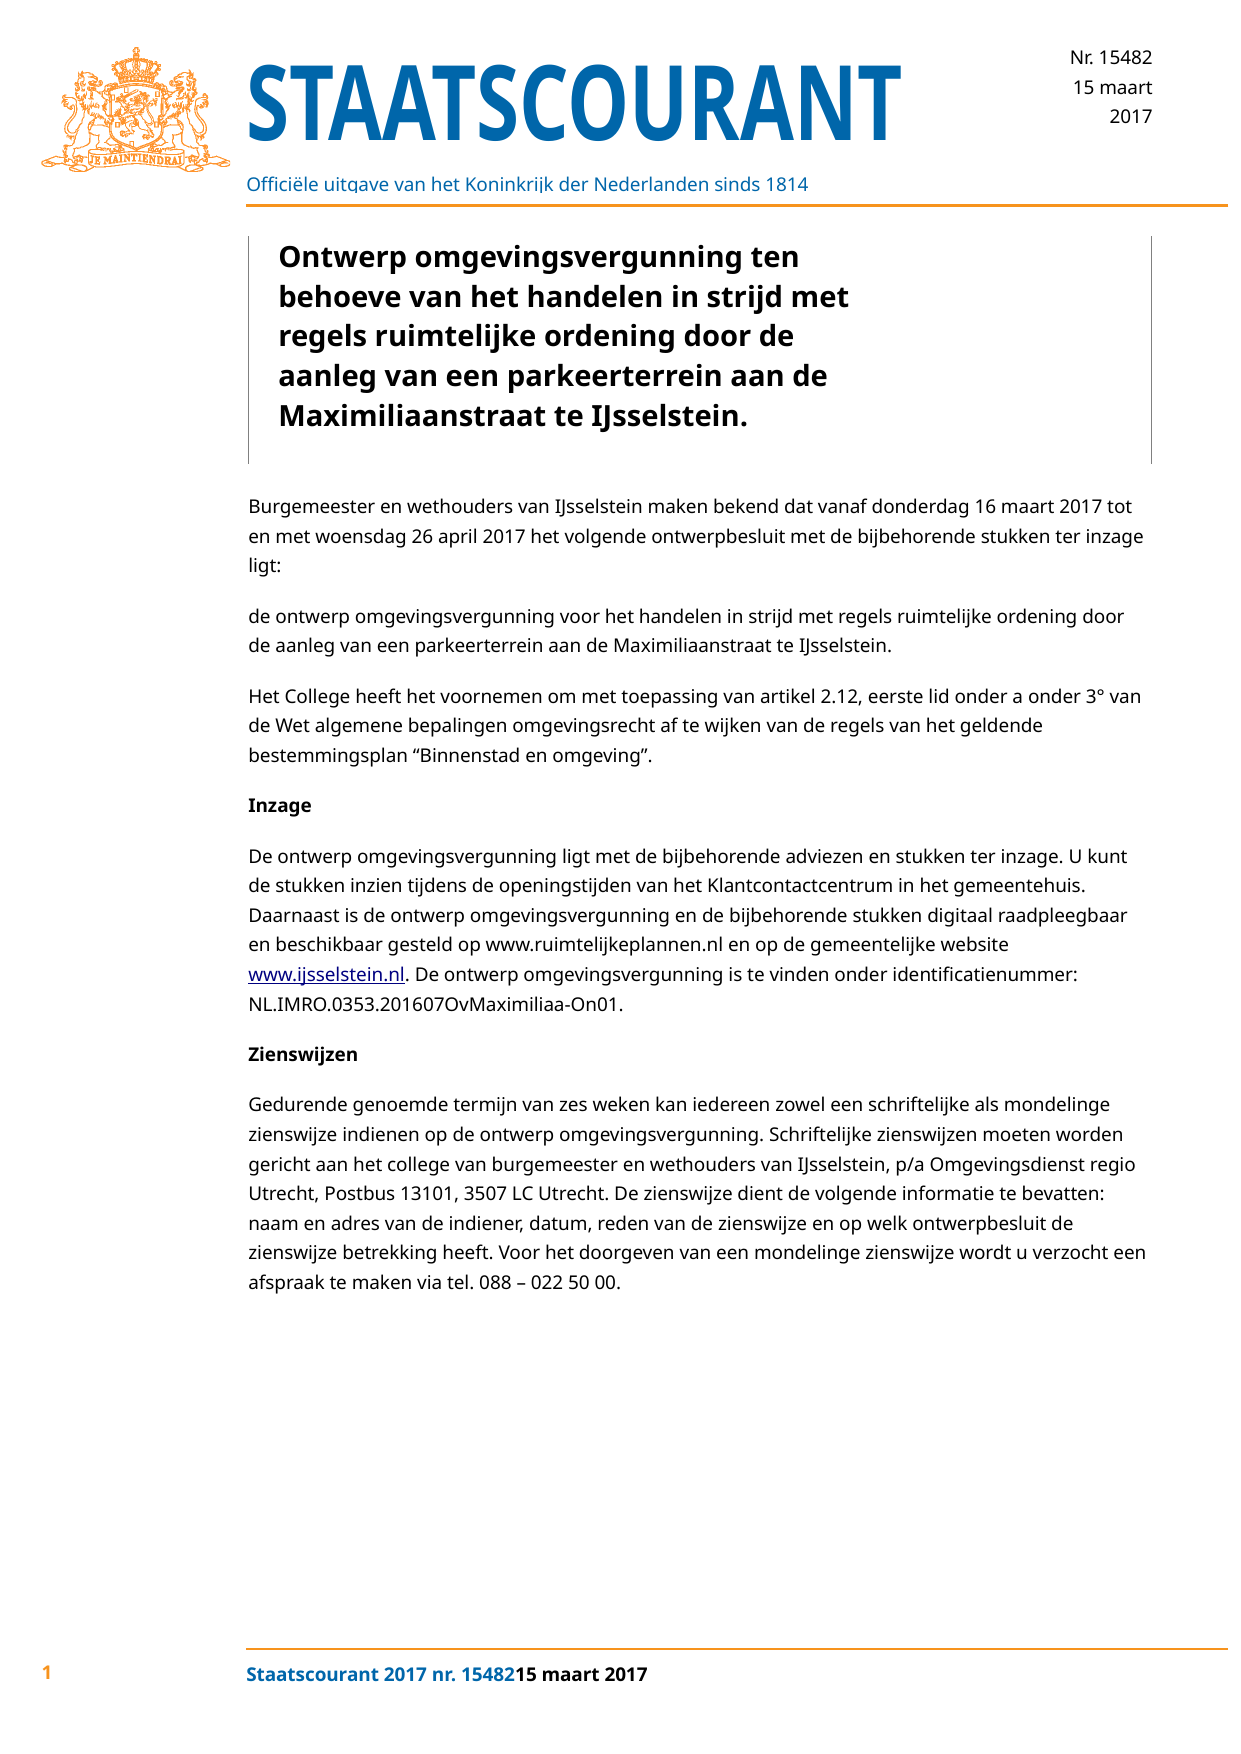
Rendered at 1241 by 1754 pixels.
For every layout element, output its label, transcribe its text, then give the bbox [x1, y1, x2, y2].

text De ontwerp omgevingsvergunning ligt met de bijbehorende adviezen en stukken ter inzage. U kunt de stukken inzien tijdens de openingstijden van het Klantcontactcentrum in het gemeentehuis. Daarnaast is de ontwerp omgevingsvergunning en de bijbehorende stukken digitaal raadpleegbaar en beschikbaar gesteld op www.ruimtelijkeplannen.nl en op de gemeentelijke website www.ijsselstein.nl. De ontwerp omgevingsvergunning is te vinden onder identificatienummer: NL.IMRO.0353.201607OvMaximiliaa-On01. [248, 843, 1152, 1017]
table_header Ontwerp omgevingsvergunning ten behoeve van het handelen in strijd met regels ruimtelijke ordening door de aanleg van een parkeerterrein aan de Maximiliaanstraat te IJsselstein. [249, 236, 850, 464]
text Inzage [248, 792, 1152, 818]
picture [912, 236, 1090, 414]
table_header [1090, 236, 1151, 413]
text de ontwerp omgevingsvergunning voor het handelen in strijd met regels ruimtelijke ordening door de aanleg van een parkeerterrein aan de Maximiliaanstraat te IJsselstein. [248, 603, 1152, 658]
text Burgemeester en wethouders van IJsselstein maken bekend dat vanaf donderdag 16 maart 2017 tot en met woensdag 26 april 2017 het volgende ontwerpbesluit met de bijbehorende stukken ter inzage ligt: [248, 493, 1152, 578]
picture [41, 47, 231, 172]
text Gedurende genoemde termijn van zes weken kan iedereen zowel een schriftelijke als mondelinge zienswijze indienen op de ontwerp omgevingsvergunning. Schriftelijke zienswijzen moeten worden gericht aan het college van burgemeester en wethouders van IJsselstein, p/a Omgevingsdienst regio Utrecht, Postbus 13101, 3507 LC Utrecht. De zienswijze dient de volgende informatie te bevatten: naam en adres van de indiener, datum, reden van de zienswijze en op welk ontwerpbesluit de zienswijze betrekking heeft. Voor het doorgeven van een mondelinge zienswijze wordt u verzocht een afspraak te maken via tel. 088 – 022 50 00. [248, 1092, 1152, 1295]
table_header [850, 414, 1151, 464]
table_header [850, 236, 912, 413]
text Zienswijzen [248, 1041, 1152, 1067]
text Het College heeft het voornemen om met toepassing van artikel 2.12, eerste lid onder a onder 3° van de Wet algemene bepalingen omgevingsrecht af te wijken van de regels van het geldende bestemmingsplan “Binnenstad en omgeving”. [248, 683, 1152, 768]
